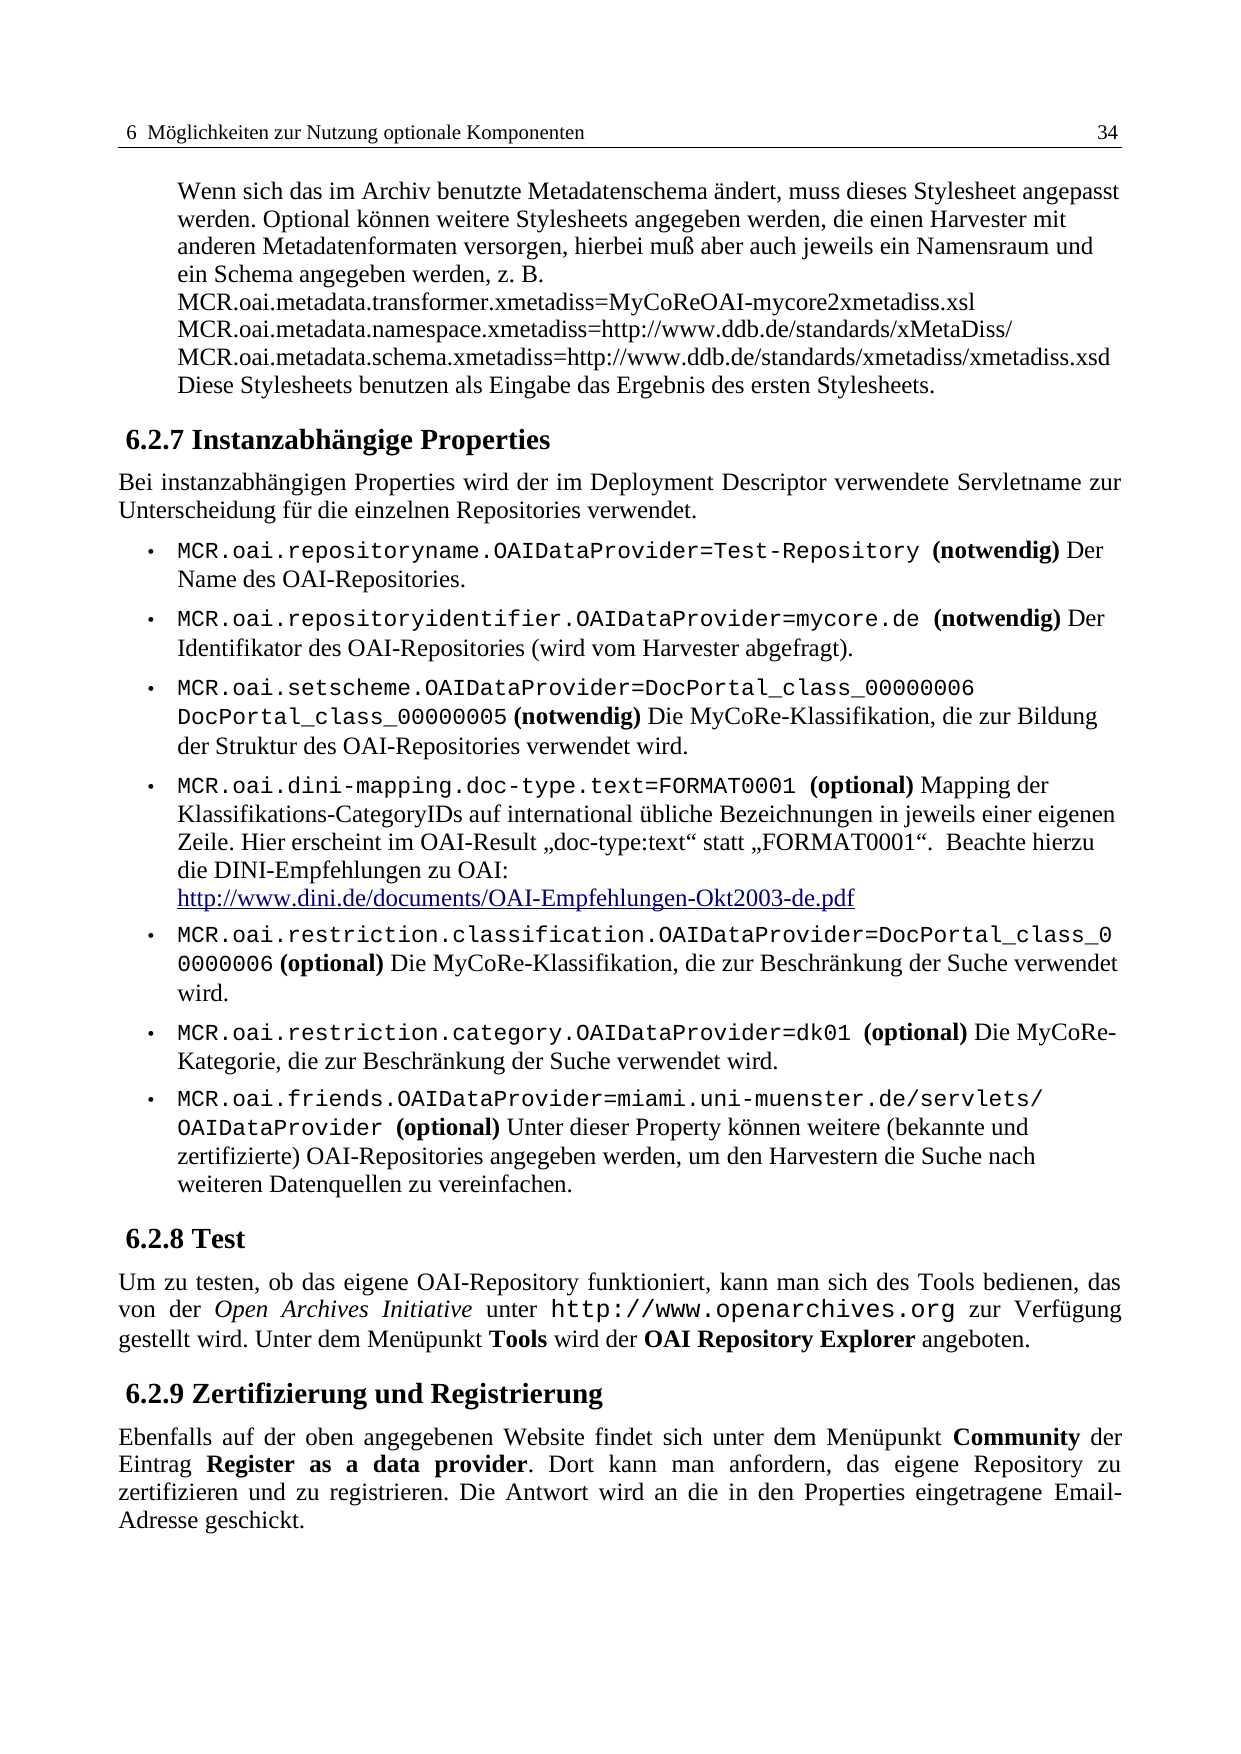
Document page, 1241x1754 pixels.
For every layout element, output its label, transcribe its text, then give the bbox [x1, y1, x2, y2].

subtitle Test [118, 1223, 1122, 1255]
list MCR.oai.restriction.classification.OAIDataProvider=DocPortal_class_00000006 (optional) Die MyCoRe-Klassifikation, die zur Beschränkung der Suche verwendet wird. [118, 923, 1122, 1006]
text Bei instanzabhängigen Properties wird der im Deployment Descriptor verwendete Servletname zur Unterscheidung für die einzelnen Repositories verwendet. [118, 468, 1122, 524]
list MCR.oai.friends.OAIDataProvider=miami.uni-muenster.de/servlets/OAIDataProvider (optional) Unter dieser Property können weitere (bekannte und zertifizierte) OAI-Repositories angegeben werden, um den Harvestern die Suche nach weiteren Datenquellen zu vereinfachen. [118, 1087, 1122, 1198]
text Ebenfalls auf der oben angegebenen Website findet sich unter dem Menüpunkt Community der Eintrag Register as a data provider. Dort kann man anfordern, das eigene Repository zu zertifizieren und zu registrieren. Die Antwort wird an die in den Properties eingetragene Email-Adresse geschickt. [118, 1423, 1122, 1533]
subtitle Instanzabhängige Properties [118, 424, 1122, 456]
list MCR.oai.repositoryidentifier.OAIDataProvider=mycore.de (notwendig) Der Identifikator des OAI-Repositories (wird vom Harvester abgefragt). [118, 604, 1122, 661]
list MCR.oai.setscheme.OAIDataProvider=DocPortal_class_00000006 DocPortal_class_00000005 (notwendig) Die MyCoRe-Klassifikation, die zur Bildung der Struktur des OAI-Repositories verwendet wird. [118, 673, 1122, 759]
subtitle Zertifizierung und Registrierung [118, 1378, 1122, 1410]
list MCR.oai.dini-mapping.doc-type.text=FORMAT0001 (optional) Mapping der Klassifikations-CategoryIDs auf international übliche Bezeichnungen in jeweils einer eigenen Zeile. Hier erscheint im OAI-Result „doc-type:text“ statt „FORMAT0001“. Beachte hierzu die DINI-Empfehlungen zu OAI: http://www.dini.de/documents/OAI-Empfehlungen-Okt2003-de.pdf [118, 771, 1122, 911]
list MCR.oai.repositoryname.OAIDataProvider=Test-Repository (notwendig) Der Name des OAI-Repositories. [118, 536, 1122, 593]
list Wenn sich das im Archiv benutzte Metadatenschema ändert, muss dieses Stylesheet angepasst werden. Optional können weitere Stylesheets angegeben werden, die einen Harvester mit anderen Metadatenformaten versorgen, hierbei muß aber auch jeweils ein Namensraum und ein Schema angegeben werden, z. B. MCR.oai.metadata.transformer.xmetadiss=MyCoReOAI-mycore2xmetadiss.xsl MCR.oai.metadata.namespace.xmetadiss=http://www.ddb.de/standards/xMetaDiss/ MCR.oai.metadata.schema.xmetadiss=http://www.ddb.de/standards/xmetadiss/xmetadiss.xsd Diese Stylesheets benutzen als Eingabe das Ergebnis des ersten Stylesheets. [118, 177, 1122, 399]
list MCR.oai.restriction.category.OAIDataProvider=dk01 (optional) Die MyCoRe-Kategorie, die zur Beschränkung der Suche verwendet wird. [118, 1018, 1122, 1075]
text Um zu testen, ob das eigene OAI-Repository funktioniert, kann man sich des Tools bedienen, das von der Open Archives Initiative unter http://www.openarchives.org zur Verfügung gestellt wird. Unter dem Menüpunkt Tools wird der OAI Repository Explorer angeboten. [118, 1268, 1122, 1353]
